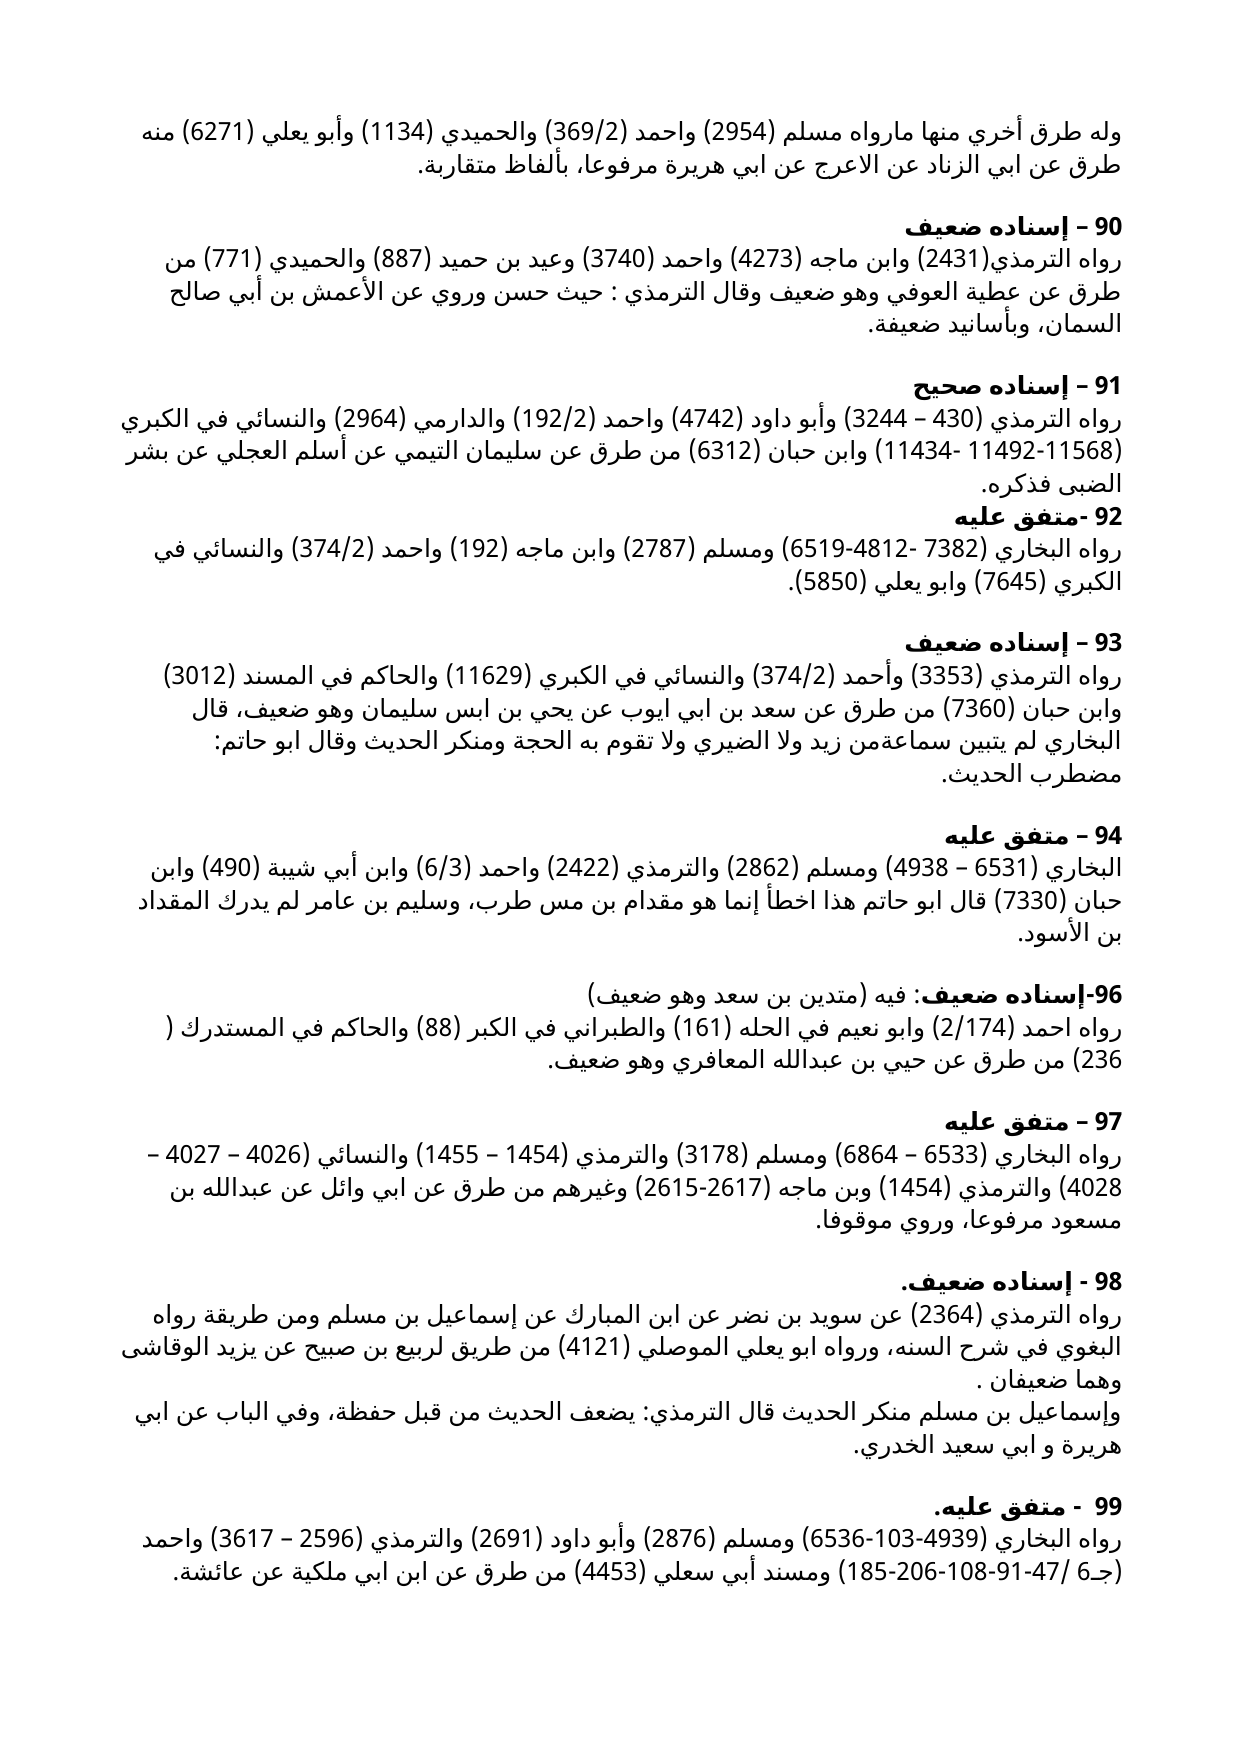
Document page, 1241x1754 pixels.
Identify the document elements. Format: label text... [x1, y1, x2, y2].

text وله طرق أخري منها مارواه مسلم (2954) واحمد (369/2) والحميدي (1134) وأبو يعلي (6271) منه طرق عن ابي الزناد عن الاعرج عن ابي هريرة مرفوعا، بألفاظ متقاربة. [118, 118, 1122, 183]
text 98 - إسناده ضعيف. [118, 1268, 1122, 1301]
text 90 – إسناده ضعيف [118, 212, 1122, 245]
text رواه البخاري (6533 – 6864) ومسلم (3178) والترمذي (1454 – 1455) والنسائي (4026 – 4027 – 4028) والترمذي (1454) وبن ماجه (2617-2615) وغيرهم من طرق عن ابي وائل عن عبدالله بن مسعود مرفوعا، وروي موقوفا. [118, 1141, 1122, 1239]
text رواه الترمذي(2431) وابن ماجه (4273) واحمد (3740) وعيد بن حميد (887) والحميدي (771) من طرق عن عطية العوفي وهو ضعيف وقال الترمذي : حيث حسن وروي عن الأعمش بن أبي صالح السمان، وبأسانيد ضعيفة. [118, 245, 1122, 343]
text رواه الترمذي (2364) عن سويد بن نضر عن ابن المبارك عن إسماعيل بن مسلم ومن طريقة رواه البغوي في شرح السنه، ورواه ابو يعلي الموصلي (4121) من طريق لربيع بن صبيح عن يزيد الوقاشى وهما ضعيفان . [118, 1301, 1122, 1398]
text 92 -متفق عليه [118, 502, 1122, 535]
text 96-إسناده ضعيف: فيه (متدين بن سعد وهو ضعيف) [118, 981, 1122, 1014]
text 99 - متفق عليه. [118, 1493, 1122, 1525]
text 93 – إسناده ضعيف [118, 629, 1122, 662]
text البخاري (6531 – 4938) ومسلم (2862) والترمذي (2422) واحمد (6/3) وابن أبي شيبة (490) وابن حبان (7330) قال ابو حاتم هذا اخطأ إنما هو مقدام بن مس طرب، وسليم بن عامر لم يدرك المقداد بن الأسود. [118, 854, 1122, 952]
text 94 – متفق عليه [118, 822, 1122, 854]
text رواه احمد (2/174) وابو نعيم في الحله (161) والطبراني في الكبر (88) والحاكم في المستدرك (236) من طرق عن حيي بن عبدالله المعافري وهو ضعيف. [118, 1014, 1122, 1079]
text رواه الترمذي (3353) وأحمد (374/2) والنسائي في الكبري (11629) والحاكم في المسند (3012) وابن حبان (7360) من طرق عن سعد بن ابي ايوب عن يحي بن ابس سليمان وهو ضعيف، قال البخاري لم يتبين سماعةمن زيد ولا الضيري ولا تقوم به الحجة ومنكر الحديث وقال ابو حاتم: مضطرب الحديث. [118, 662, 1122, 792]
text رواه البخاري (7382 -4812-6519) ومسلم (2787) وابن ماجه (192) واحمد (374/2) والنسائي في الكبري (7645) وابو يعلي (5850). [118, 535, 1122, 600]
text وإسماعيل بن مسلم منكر الحديث قال الترمذي: يضعف الحديث من قبل حفظة، وفي الباب عن ابي هريرة و ابي سعيد الخدري. [118, 1398, 1122, 1464]
text 97 – متفق عليه [118, 1108, 1122, 1141]
text رواه البخاري (4939-103-6536) ومسلم (2876) وأبو داود (2691) والترمذي (2596 – 3617) واحمد (جـ6 /47-91-108-206-185) ومسند أبي سعلي (4453) من طرق عن ابن ابي ملكية عن عائشة. [118, 1525, 1122, 1591]
text رواه الترمذي (430 – 3244) وأبو داود (4742) واحمد (192/2) والدارمي (2964) والنسائي في الكبري (11568-11492 -11434) وابن حبان (6312) من طرق عن سليمان التيمي عن أسلم العجلي عن بشر الضبى فذكره. [118, 405, 1122, 502]
text 91 – إسناده صحيح [118, 372, 1122, 405]
